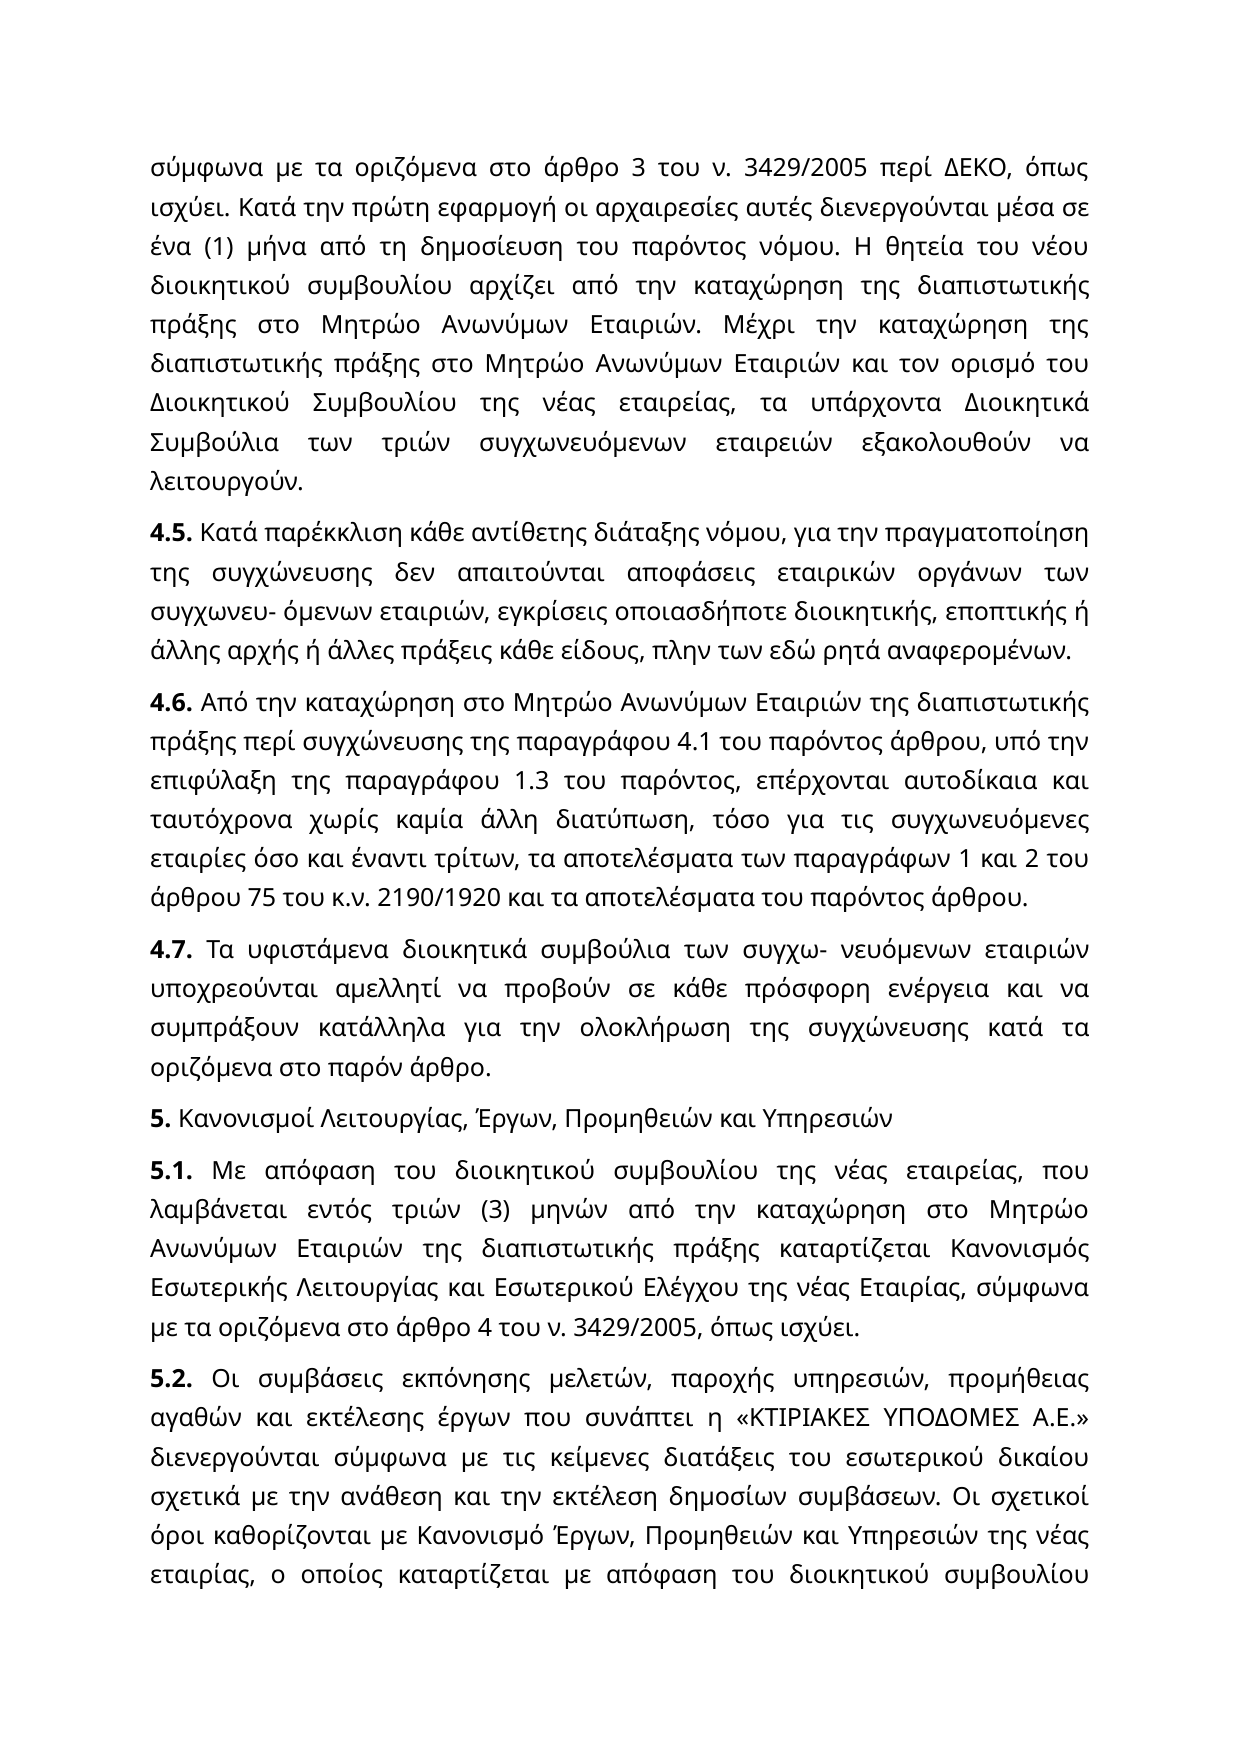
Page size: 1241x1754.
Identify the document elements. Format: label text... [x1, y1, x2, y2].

text 4.6. Από την καταχώρηση στο Μητρώο Ανωνύμων Εταιριών της διαπιστωτικής πράξης περί συγχώνευσης της παραγράφου 4.1 του παρόντος άρθρου, υπό την επιφύλαξη της παραγράφου 1.3 του παρόντος, επέρχονται αυτοδίκαια και ταυτόχρονα χωρίς καμία άλλη διατύπωση, τόσο για τις συγχωνευόμενες εταιρίες όσο και έναντι τρίτων, τα αποτελέσματα των παραγράφων 1 και 2 του άρθρου 75 του κ.ν. 2190/1920 και τα αποτελέσματα του παρόντος άρθρου. [150, 684, 1090, 914]
text 4.5. Κατά παρέκκλιση κάθε αντίθετης διάταξης νόμου, για την πραγματοποίηση της συγχώνευσης δεν απαιτούνται αποφάσεις εταιρικών οργάνων των συγχωνευ- όμενων εταιριών, εγκρίσεις οποιασδήποτε διοικητικής, εποπτικής ή άλλης αρχής ή άλλες πράξεις κάθε είδους, πλην των εδώ ρητά αναφερομένων. [150, 515, 1090, 667]
text σύμφωνα με τα οριζόμενα στο άρθρο 3 του ν. 3429/2005 περί ΔΕΚΟ, όπως ισχύει. Κατά την πρώτη εφαρμογή οι αρχαιρεσίες αυτές διενεργούνται μέσα σε ένα (1) μήνα από τη δημοσίευση του παρόντος νόμου. Η θητεία του νέου διοικητικού συμβουλίου αρχίζει από την καταχώρηση της διαπιστωτικής πράξης στο Μητρώο Ανωνύμων Εταιριών. Μέχρι την καταχώρηση της διαπιστωτικής πράξης στο Μητρώο Ανωνύμων Εταιριών και τον ορισμό του Διοικητικού Συμβουλίου της νέας εταιρείας, τα υπάρχοντα Διοικητικά Συμβούλια των τριών συγχωνευόμενων εταιρειών εξακολουθούν να λειτουργούν. [150, 150, 1090, 497]
text 4.7. Τα υφιστάμενα διοικητικά συμβούλια των συγχω- νευόμενων εταιριών υποχρεούνται αμελλητί να προβούν σε κάθε πρόσφορη ενέργεια και να συμπράξουν κατάλληλα για την ολοκλήρωση της συγχώνευσης κατά τα οριζόμενα στο παρόν άρθρο. [150, 932, 1090, 1083]
text 5. Κανονισμοί Λειτουργίας, Έργων, Προμηθειών και Υπηρεσιών [150, 1101, 1090, 1135]
text 5.1. Με απόφαση του διοικητικού συμβουλίου της νέας εταιρείας, που λαμβάνεται εντός τριών (3) μηνών από την καταχώρηση στο Μητρώο Ανωνύμων Εταιριών της διαπιστωτικής πράξης καταρτίζεται Κανονισμός Εσωτερικής Λειτουργίας και Εσωτερικού Ελέγχου της νέας Εταιρίας, σύμφωνα με τα οριζόμενα στο άρθρο 4 του ν. 3429/2005, όπως ισχύει. [150, 1152, 1090, 1343]
text 5.2. Οι συμβάσεις εκπόνησης μελετών, παροχής υπηρεσιών, προμήθειας αγαθών και εκτέλεσης έργων που συνάπτει η «ΚΤΙΡΙΑΚΕΣ ΥΠΟΔΟΜΕΣ Α.Ε.» διενεργούνται σύμφωνα με τις κείμενες διατάξεις του εσωτερικού δικαίου σχετικά με την ανάθεση και την εκτέλεση δημοσίων συμβάσεων. Οι σχετικοί όροι καθορίζονται με Κανονισμό Έργων, Προμηθειών και Υπηρεσιών της νέας εταιρίας, ο οποίος καταρτίζεται με απόφαση του διοικητικού συμβουλίου [150, 1361, 1090, 1591]
